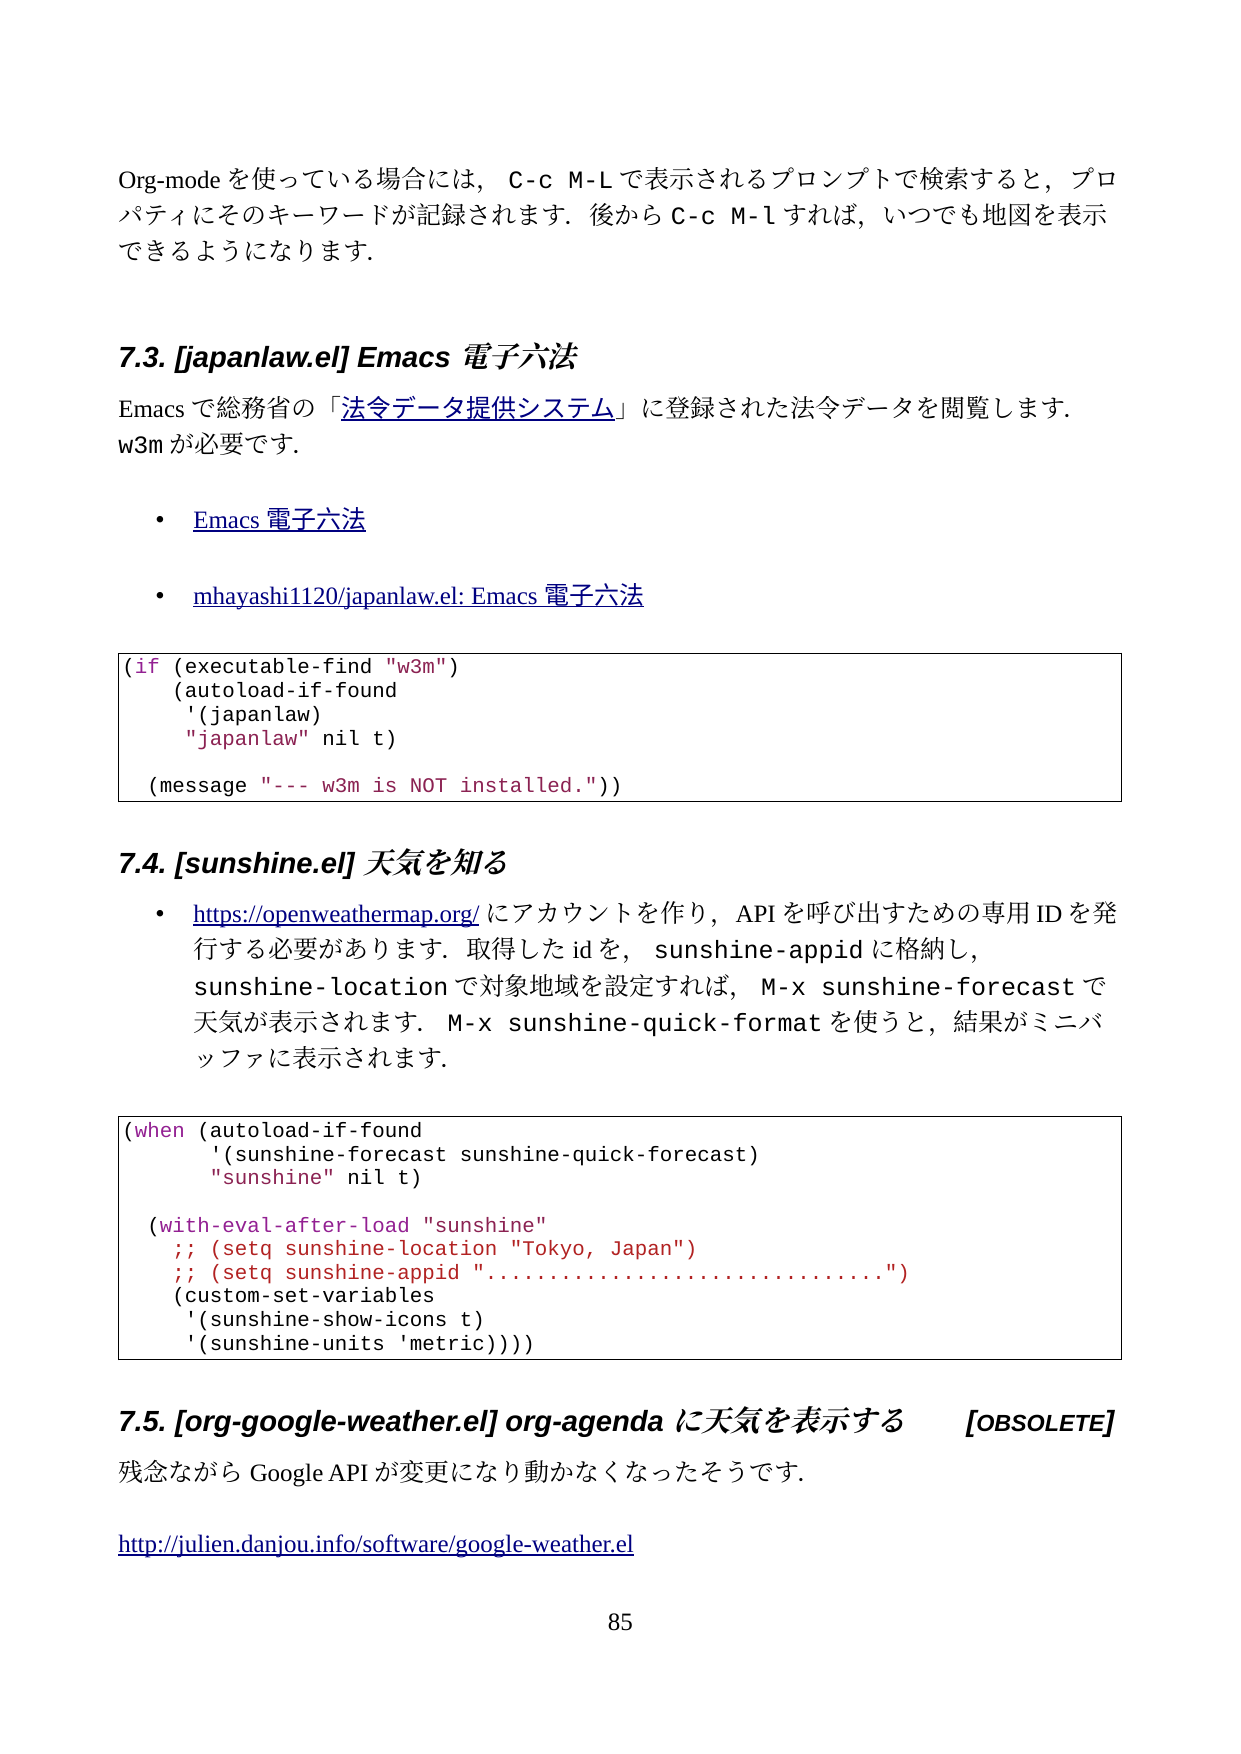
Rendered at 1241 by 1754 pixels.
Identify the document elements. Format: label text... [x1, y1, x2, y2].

text '(japanlaw) [119, 700, 1121, 723]
text '(sunshine-units 'metric)))) [119, 1329, 1121, 1359]
subtitle [org-google-weather.el] org-agenda に天気を表示する [obsolete] [118, 1398, 1122, 1440]
list https://openweathermap.org/ にアカウントを作り，APIを呼び出すための専用IDを発行する必要があります．取得した idを， sunshine-appid に格納し， sunshine-location で対象地域を設定すれば， M-x sunshine-forecast で天気が表示されます． M-x sunshine-quick-format を使うと，結果がミニバッファに表示されます． [156, 894, 1122, 1103]
text ;; (setq sunshine-appid "................................") [119, 1258, 1121, 1282]
text [118, 118, 1122, 147]
text (with-eval-after-load "sunshine" [119, 1211, 1121, 1234]
text (message "--- w3m is NOT installed.")) [119, 771, 1121, 801]
list Emacs 電子六法 [156, 502, 1122, 565]
text (when (autoload-if-found [119, 1117, 1121, 1140]
text (if (executable-find "w3m") [119, 654, 1121, 676]
text '(sunshine-forecast sunshine-quick-forecast) [119, 1140, 1121, 1163]
text "japanlaw" nil t) [119, 723, 1121, 747]
text 残念ながら Google API が変更になり動かなくなったそうです． [118, 1452, 1122, 1517]
subtitle [japanlaw.el] Emacs 電子六法 [118, 334, 1122, 376]
text http://julien.danjou.info/software/google-weather.el [118, 1529, 1122, 1558]
text ;; (setq sunshine-location "Tokyo, Japan") [119, 1234, 1121, 1258]
text (autoload-if-found [119, 676, 1121, 700]
text (custom-set-variables [119, 1282, 1121, 1305]
text Org-mode を使っている場合には， C-c M-L で表示されるプロンプトで検索すると，プロパティにそのキーワードが記録されます．後から C-c M-l すれば，いつでも地図を表示できるようになります． [118, 159, 1122, 297]
text '(sunshine-show-icons t) [119, 1305, 1121, 1329]
text Emacs で総務省の「法令データ提供システム」に登録された法令データを閲覧します． w3m が必要です． [118, 388, 1122, 489]
subtitle [sunshine.el] 天気を知る [118, 840, 1122, 882]
list mhayashi1120/japanlaw.el: Emacs 電子六法 [156, 577, 1122, 640]
text "sunshine" nil t) [119, 1163, 1121, 1187]
